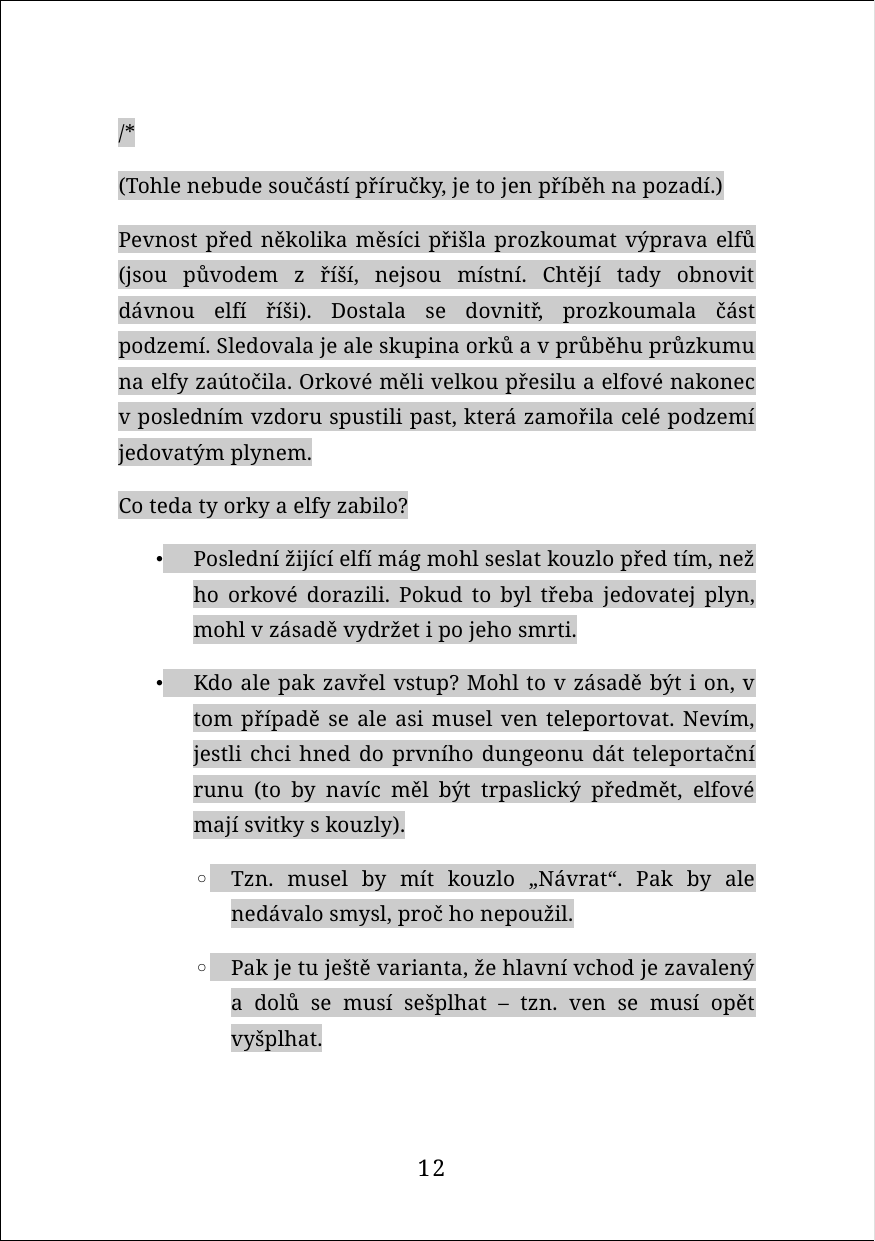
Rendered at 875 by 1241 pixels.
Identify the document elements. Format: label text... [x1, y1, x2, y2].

text Co teda ty orky a elfy zabilo? [118, 491, 756, 519]
list Poslední žijící elfí mág mohl seslat kouzlo před tím, než ho orkové dorazili. Pokud to byl třeba jedovatej plyn, mohl v zásadě vydržet i po jeho smrti. [156, 544, 756, 644]
text Pevnost před několika měsíci přišla prozkoumat výprava elfů (jsou původem z říší, nejsou místní. Chtějí tady obnovit dávnou elfí říši). Dostala se dovnitř, prozkoumala část podzemí. Sledovala je ale skupina orků a v průběhu průzkumu na elfy zaútočila. Orkové měli velkou přesilu a elfové nakonec v posledním vzdoru spustili past, která zamořila celé podzemí jedovatým plynem. [118, 225, 756, 466]
list Tzn. musel by mít kouzlo „Návrat“. Pak by ale nedávalo smysl, proč ho nepoužil. [193, 864, 756, 928]
text (Tohle nebude součástí příručky, je to jen příběh na pozadí.) [118, 171, 756, 200]
text /* [118, 118, 756, 147]
list Kdo ale pak zavřel vstup? Mohl to v zásadě být i on, v tom případě se ale asi musel ven teleportovat. Nevím, jestli chci hned do prvního dungeonu dát teleportační runu (to by navíc měl být trpaslický předmět, elfové mají svitky s kouzly). [156, 668, 756, 839]
list Pak je tu ještě varianta, že hlavní vchod je zavalený a dolů se musí sešplhat – tzn. ven se musí opět vyšplhat. [193, 953, 756, 1052]
